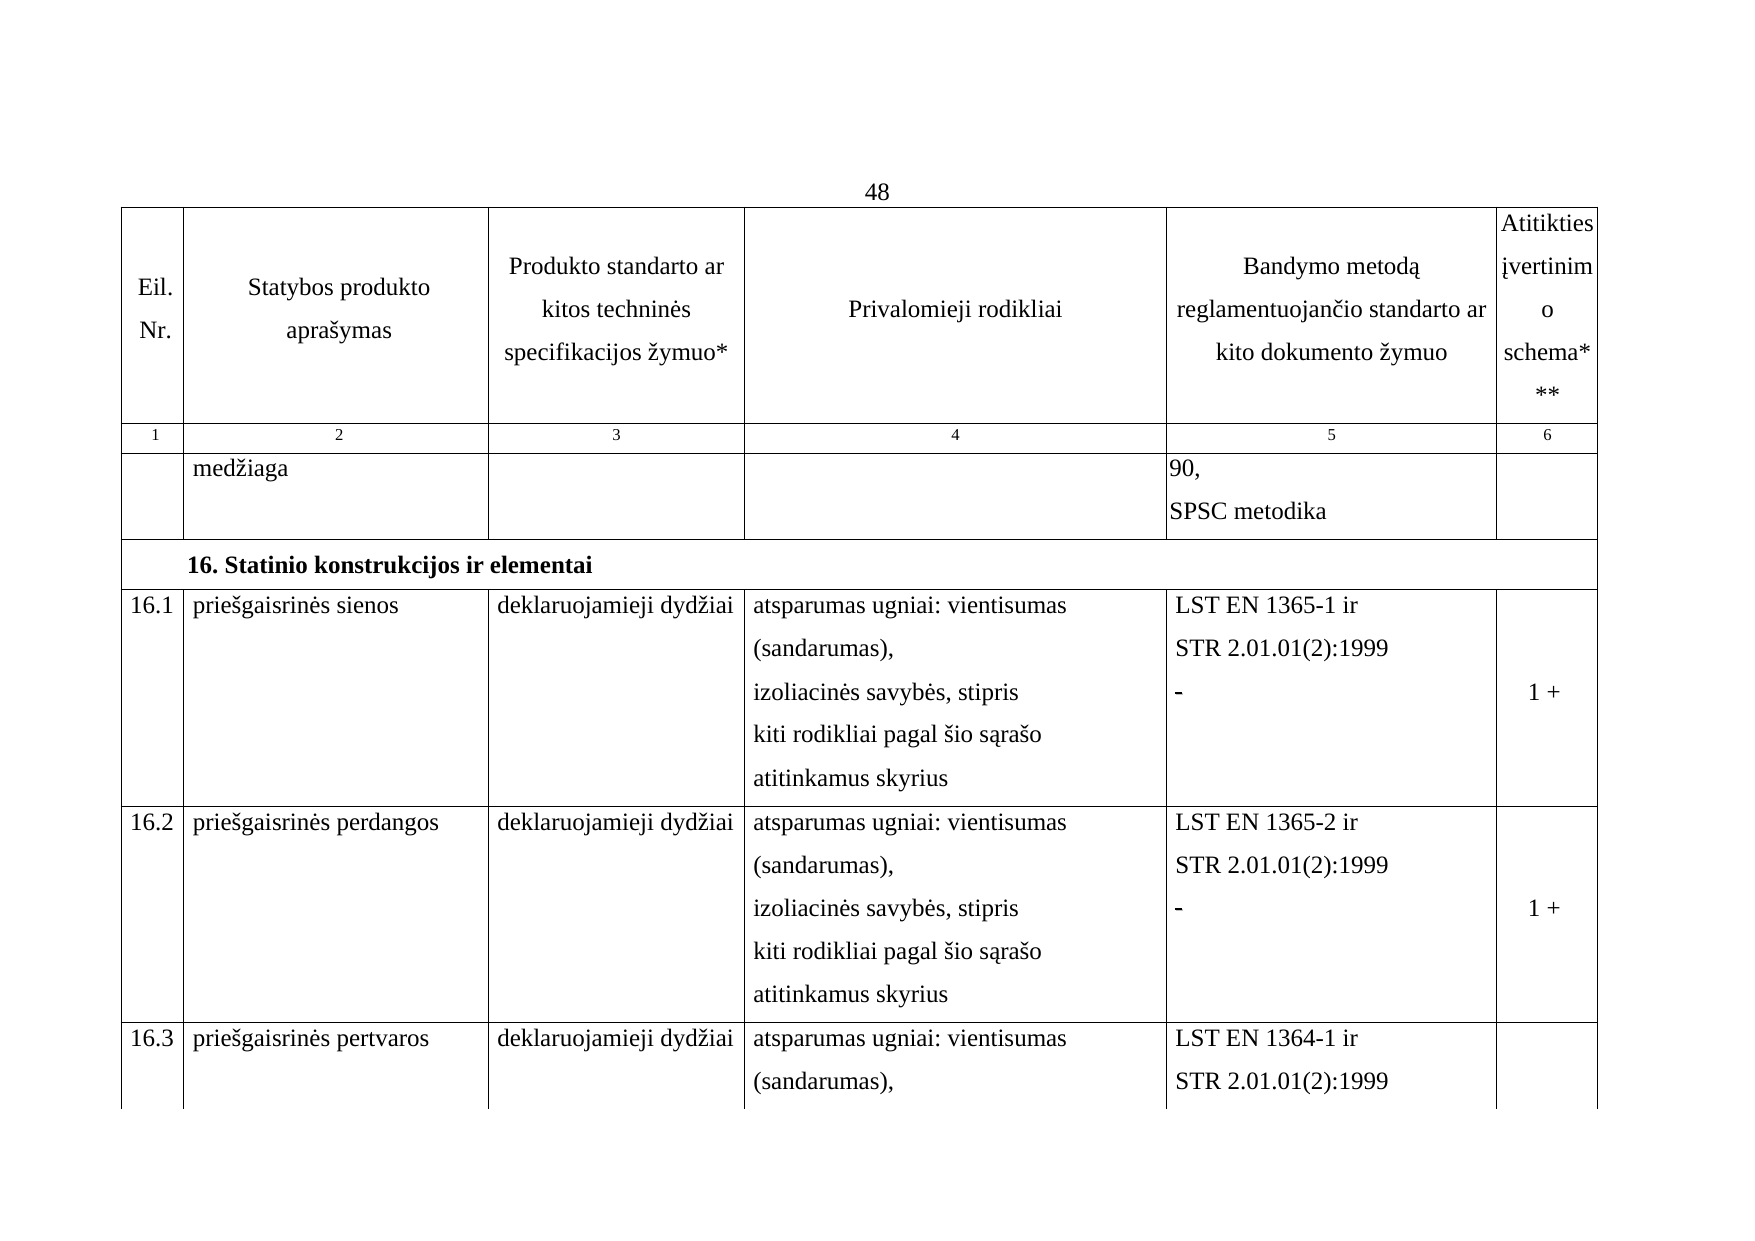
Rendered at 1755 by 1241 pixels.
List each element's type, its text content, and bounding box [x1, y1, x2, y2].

table_cell [1497, 540, 1597, 589]
table_cell [489, 720, 744, 806]
table_cell [489, 936, 744, 1022]
table_cell atsparumas ugniai: vientisumas (sandarumas), [745, 590, 1166, 677]
table_cell [1497, 936, 1597, 1022]
table_cell 90, [1167, 454, 1496, 496]
table_cell [122, 454, 183, 496]
table_cell [184, 677, 488, 719]
table_cell SPSC metodika [1167, 496, 1496, 539]
table_cell 16.3 [122, 1023, 183, 1109]
table_cell LST EN 1364-1 ir STR 2.01.01(2):1999 [1167, 1023, 1496, 1109]
table_cell [1497, 454, 1597, 496]
table_cell 16.2 [122, 807, 183, 893]
table_cell [122, 677, 183, 719]
table_cell [184, 496, 488, 539]
table_cell [1497, 807, 1597, 893]
table_cell LST EN 1365-1 ir STR 2.01.01(2):1999 [1167, 590, 1496, 677]
table_cell [489, 496, 744, 539]
table_cell 3 [489, 424, 744, 453]
table_cell atsparumas ugniai: vientisumas (sandarumas), [745, 807, 1166, 893]
table_cell [744, 540, 1166, 589]
table_header Bandymo metodą reglamentuojančio standarto ar kito dokumento žymuo [1167, 208, 1496, 423]
table_header Privalomieji rodikliai [745, 208, 1166, 423]
table_cell [1497, 496, 1597, 539]
table_cell LST EN 1365-2 ir STR 2.01.01(2):1999 [1167, 807, 1496, 893]
table_cell 1 + [1497, 893, 1597, 936]
table_cell kiti rodikliai pagal šio sąrašo atitinkamus skyrius [745, 720, 1166, 806]
table_cell deklaruojamieji dydžiai [489, 1023, 744, 1109]
table_cell [184, 893, 488, 936]
table_cell [184, 720, 488, 806]
table_header Statybos produkto aprašymas [184, 208, 488, 423]
table_cell 5 [1167, 424, 1496, 453]
table_cell 1 [122, 424, 183, 453]
table_cell priešgaisrinės sienos [184, 590, 488, 677]
table_cell [122, 893, 183, 936]
table_cell [489, 893, 744, 936]
table_cell 1 + [1497, 677, 1597, 719]
table_cell 16.1 [122, 590, 183, 677]
table_cell 6 [1497, 424, 1597, 453]
table_cell deklaruojamieji dydžiai [489, 590, 744, 677]
table_cell [489, 677, 744, 719]
table_cell izoliacinės savybės, stipris [745, 893, 1166, 936]
table_cell [122, 496, 183, 539]
table_cell [745, 454, 1166, 496]
table_cell priešgaisrinės pertvaros [184, 1023, 488, 1109]
table_header Produkto standarto ar kitos techninės specifikacijos žymuo* [489, 208, 744, 423]
table_cell [122, 540, 184, 589]
table_cell [184, 936, 488, 1022]
table_header Eil. Nr. [122, 208, 183, 423]
table_cell kiti rodikliai pagal šio sąrašo atitinkamus skyrius [745, 936, 1166, 1022]
table_cell [1167, 720, 1496, 806]
table_cell [1497, 1023, 1597, 1109]
table_cell [489, 454, 744, 496]
table_cell [1497, 590, 1597, 677]
table_cell 2 [184, 424, 488, 453]
table_cell [122, 720, 183, 806]
table_cell priešgaisrinės perdangos [184, 807, 488, 893]
table_cell deklaruojamieji dydžiai [489, 807, 744, 893]
table_cell [1166, 540, 1497, 589]
table_cell [1167, 893, 1496, 936]
table_cell [1167, 677, 1496, 719]
table_cell atsparumas ugniai: vientisumas (sandarumas), [745, 1023, 1166, 1109]
table_cell 4 [745, 424, 1166, 453]
table_cell 16. Statinio konstrukcijos ir elementai [184, 540, 744, 589]
table_cell medžiaga [184, 454, 488, 496]
table_cell [122, 936, 183, 1022]
table_cell izoliacinės savybės, stipris [745, 677, 1166, 719]
table_cell [1497, 720, 1597, 806]
table_header Atitikties įvertinimo schema*** [1497, 208, 1597, 423]
table_cell [745, 496, 1166, 539]
table_cell [1167, 936, 1496, 1022]
